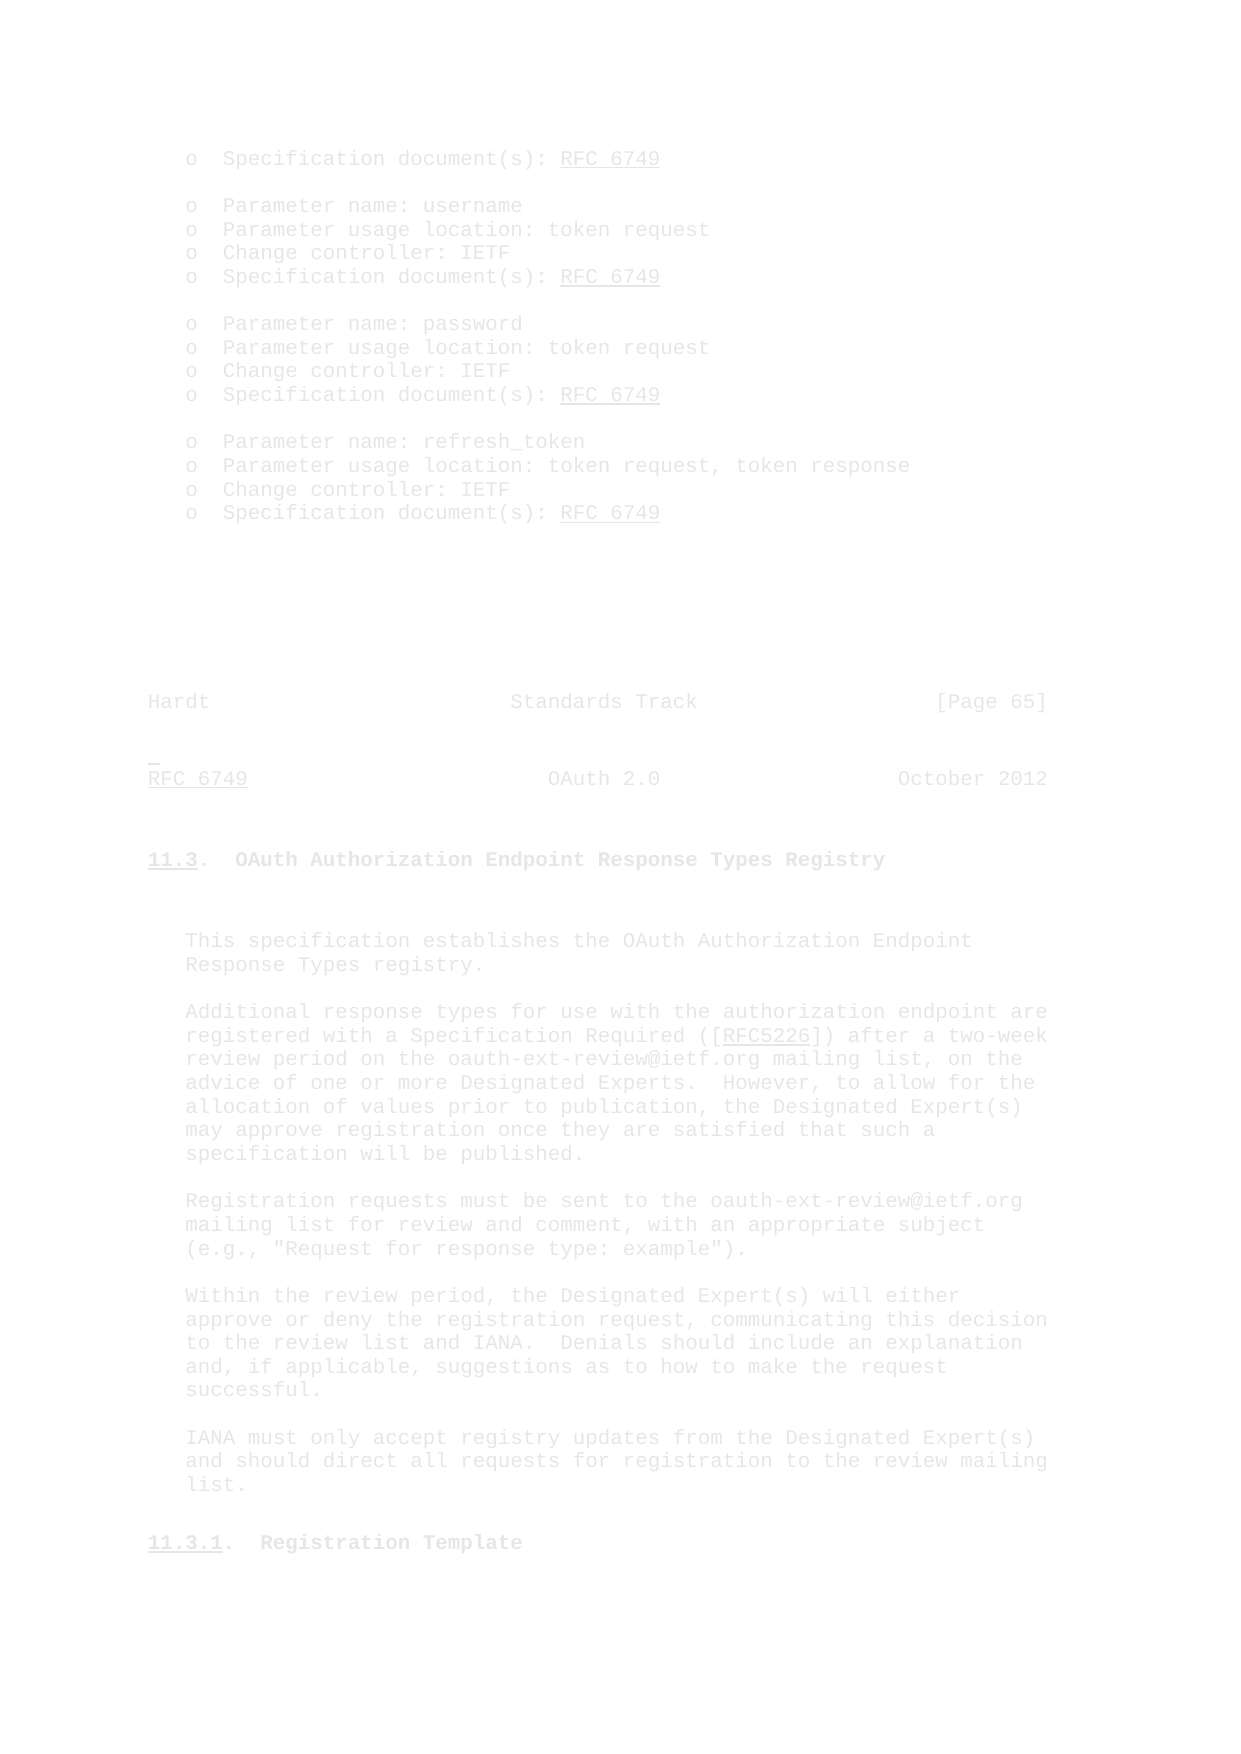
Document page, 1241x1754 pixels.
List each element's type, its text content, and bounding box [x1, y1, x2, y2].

text may approve registration once they are satisfied that such a [148, 1119, 1093, 1143]
text o Parameter name: password [148, 313, 1093, 337]
text o Parameter usage location: token request [148, 218, 1093, 242]
text o Parameter usage location: token request, token response [148, 455, 1093, 479]
text and should direct all requests for registration to the review mailing [148, 1450, 1093, 1474]
text successful. [148, 1379, 1093, 1403]
text o Change controller: IETF [148, 479, 1093, 502]
text Within the review period, the Designated Expert(s) will either [148, 1285, 1093, 1308]
text This specification establishes the OAuth Authorization Endpoint [148, 930, 1093, 954]
text (e.g., "Request for response type: example"). [148, 1238, 1093, 1261]
text o Parameter name: username [148, 195, 1093, 218]
text and, if applicable, suggestions as to how to make the request [148, 1356, 1093, 1379]
text mailing list for review and comment, with an appropriate subject [148, 1214, 1093, 1238]
text o Parameter usage location: token request [148, 337, 1093, 360]
text o Change controller: IETF [148, 242, 1093, 266]
text o Specification document(s): RFC 6749 [148, 148, 1093, 171]
text 11.3.1. Registration Template [148, 1532, 1093, 1555]
text o Specification document(s): RFC 6749 [148, 266, 1093, 289]
text o Specification document(s): RFC 6749 [148, 384, 1093, 408]
text advice of one or more Designated Experts. However, to allow for the [148, 1072, 1093, 1096]
text review period on the oauth-ext-review@ietf.org mailing list, on the [148, 1048, 1093, 1072]
text list. [148, 1474, 1093, 1498]
text Registration requests must be sent to the oauth-ext-review@ietf.org [148, 1190, 1093, 1214]
text allocation of values prior to publication, the Designated Expert(s) [148, 1096, 1093, 1119]
text 11.3. OAuth Authorization Endpoint Response Types Registry [148, 849, 1093, 872]
text to the review list and IANA. Denials should include an explanation [148, 1332, 1093, 1356]
text o Specification document(s): RFC 6749 [148, 502, 1093, 526]
text IANA must only accept registry updates from the Designated Expert(s) [148, 1427, 1093, 1450]
text specification will be published. [148, 1143, 1093, 1167]
text RFC 6749 OAuth 2.0 October 2012 [148, 767, 1093, 791]
text Additional response types for use with the authorization endpoint are [148, 1001, 1093, 1025]
text Hardt Standards Track [Page 65] [148, 691, 1093, 715]
text o Parameter name: refresh_token [148, 431, 1093, 455]
text o Change controller: IETF [148, 360, 1093, 384]
text registered with a Specification Required ([RFC5226]) after a two-week [148, 1025, 1093, 1048]
text approve or deny the registration request, communicating this decision [148, 1308, 1093, 1332]
text Response Types registry. [148, 954, 1093, 977]
